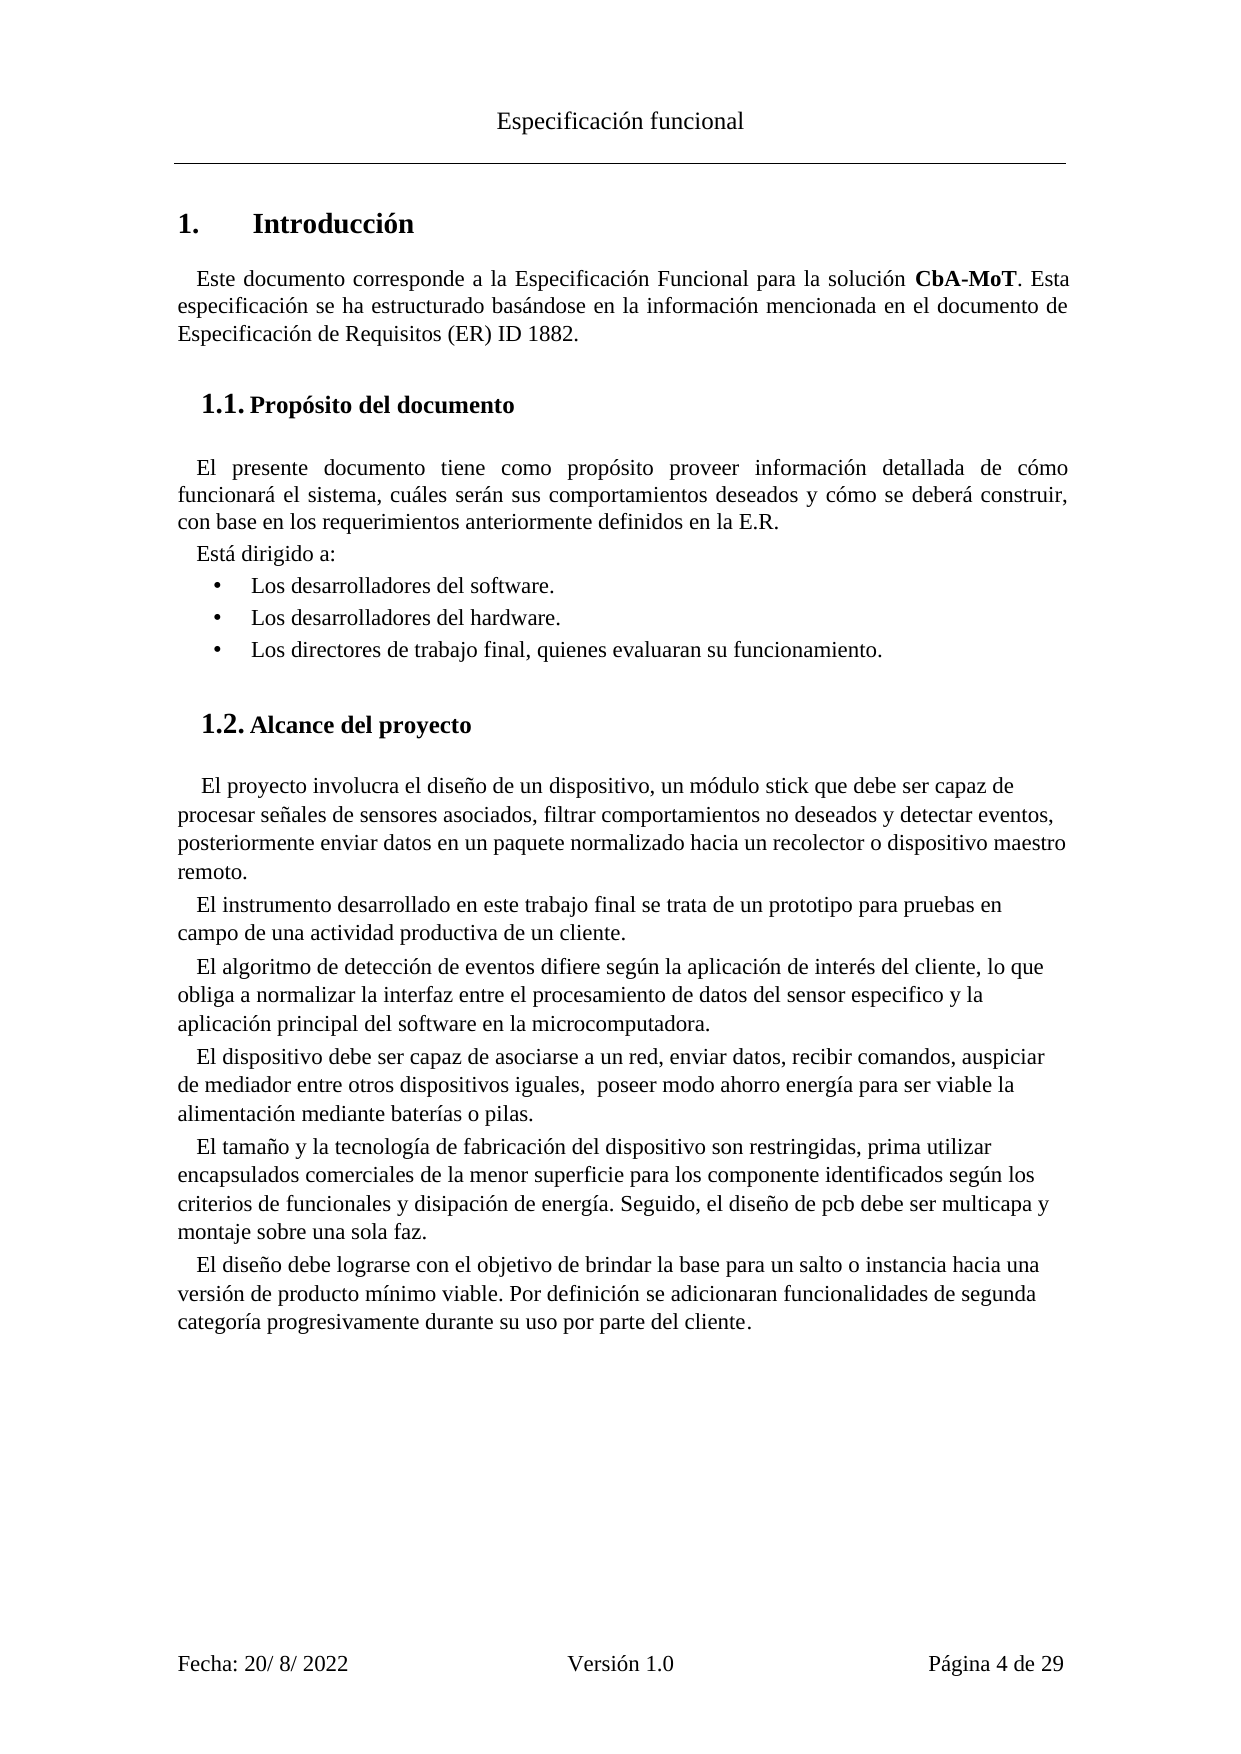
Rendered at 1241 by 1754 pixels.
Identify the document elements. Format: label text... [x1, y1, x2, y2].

subtitle Alcance del proyecto [201, 706, 1064, 739]
list Los desarrolladores del hardware. [213, 604, 1070, 631]
text El instrumento desarrollado en este trabajo final se trata de un prototipo para pruebas en campo de una actividad productiva de un cliente. [177, 891, 1070, 946]
text Está dirigido a: [177, 540, 1070, 566]
subtitle Propósito del documento [201, 386, 1064, 419]
list Los desarrolladores del software. [213, 572, 1070, 598]
text El diseño debe lograrse con el objetivo de brindar la base para un salto o instancia hacia una versión de producto mínimo viable. Por definición se adicionaran funcionalidades de segunda categoría progresivamente durante su uso por parte del cliente. [177, 1251, 1070, 1335]
list Los directores de trabajo final, quienes evaluaran su funcionamiento. [213, 636, 1070, 663]
text El tamaño y la tecnología de fabricación del dispositivo son restringidas, prima utilizar encapsulados comerciales de la menor superficie para los componente identificados según los criterios de funcionales y disipación de energía. Seguido, el diseño de pcb debe ser multicapa y montaje sobre una sola faz. [177, 1133, 1070, 1244]
text El algoritmo de detección de eventos difiere según la aplicación de interés del cliente, lo que obliga a normalizar la interfaz entre el procesamiento de datos del sensor especifico y la aplicación principal del software en la microcomputadora. [177, 953, 1070, 1036]
subtitle Introducción [177, 206, 1070, 240]
text El proyecto involucra el diseño de un dispositivo, un módulo stick que debe ser capaz de procesar señales de sensores asociados, filtrar comportamientos no deseados y detectar eventos, posteriormente enviar datos en un paquete normalizado hacia un recolector o dispositivo maestro remoto. [177, 772, 1070, 884]
text El dispositivo debe ser capaz de asociarse a un red, enviar datos, recibir comandos, auspiciar de mediador entre otros dispositivos iguales, poseer modo ahorro energía para ser viable la alimentación mediante baterías o pilas. [177, 1043, 1070, 1126]
text Este documento corresponde a la Especificación Funcional para la solución CbA-MoT. Esta especificación se ha estructurado basándose en la información mencionada en el documento de Especificación de Requisitos (ER) ID 1882. [177, 266, 1070, 346]
text El presente documento tiene como propósito proveer información detallada de cómo funcionará el sistema, cuáles serán sus comportamientos deseados y cómo se deberá construir, con base en los requerimientos anteriormente definidos en la E.R. [177, 454, 1070, 535]
